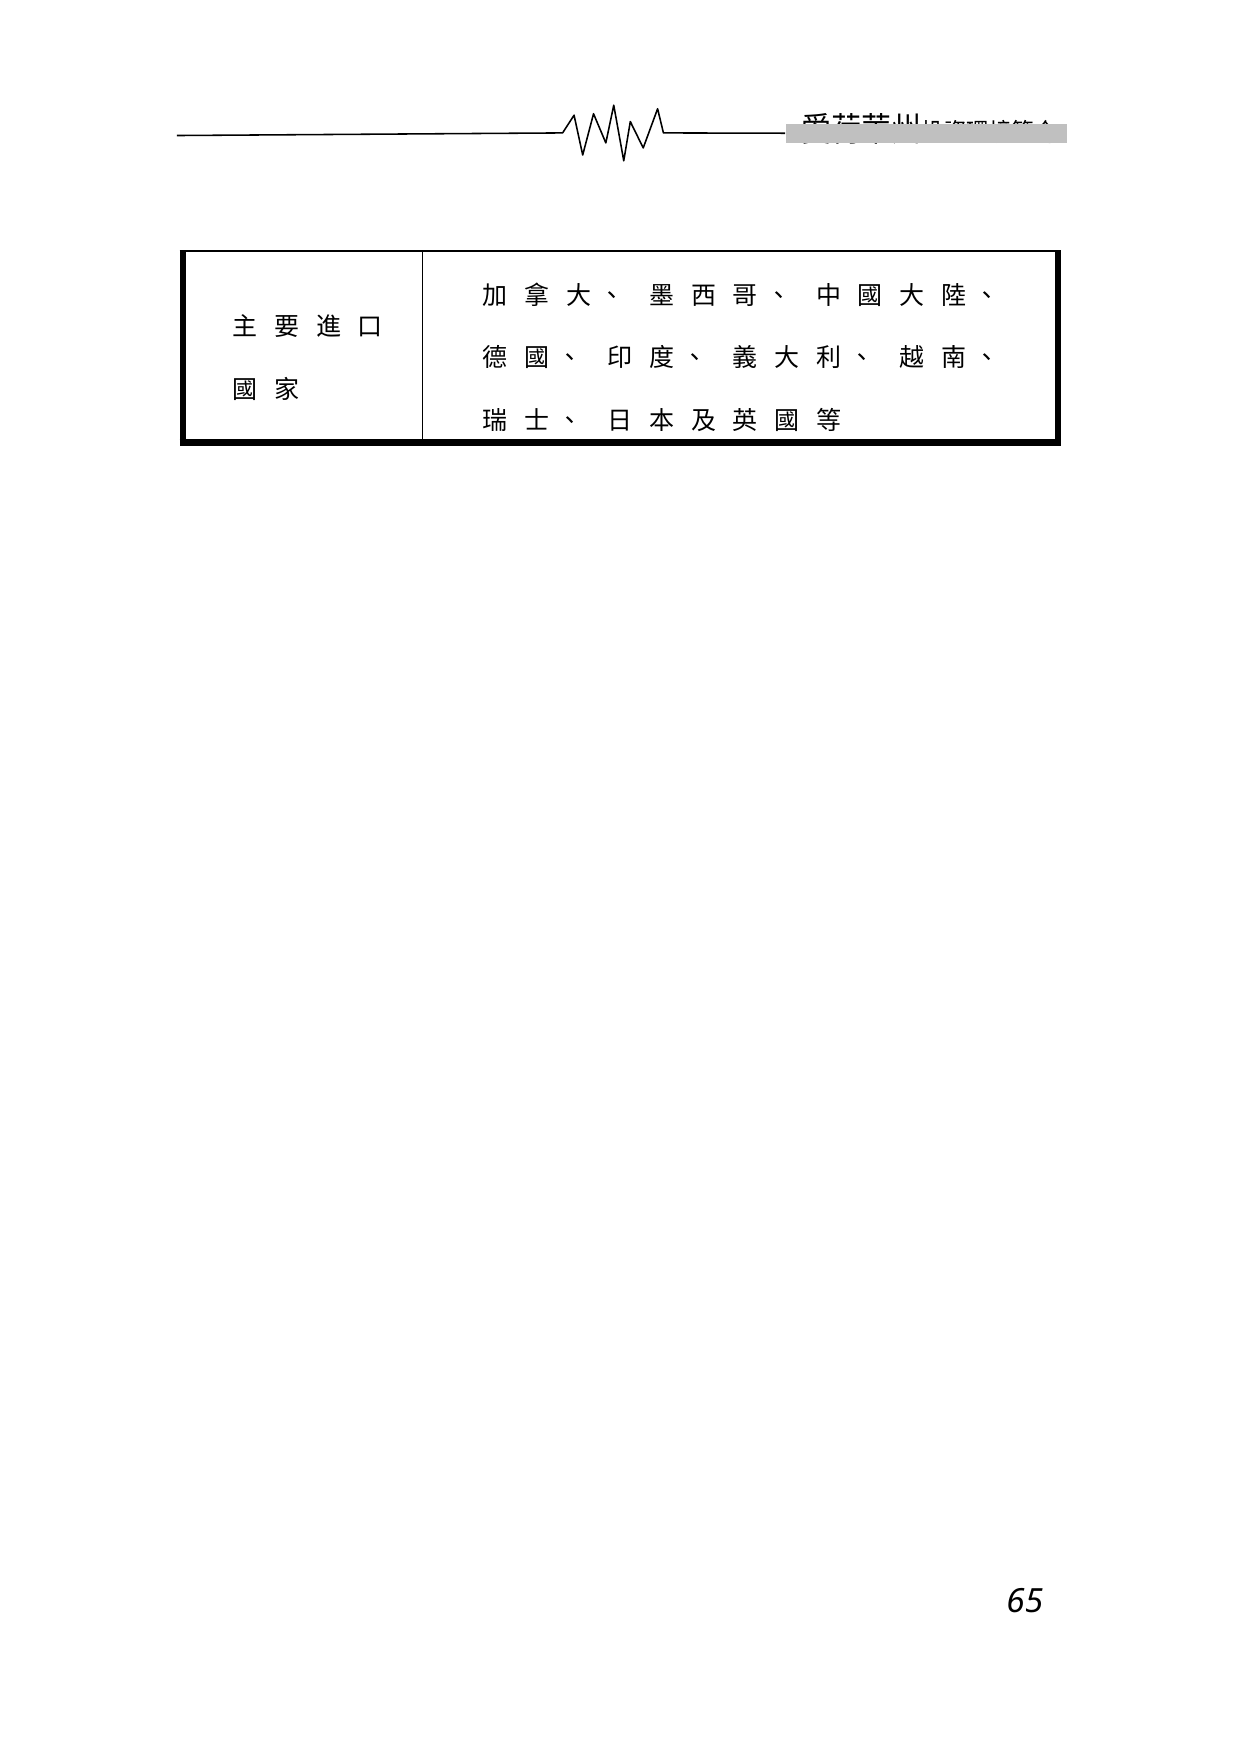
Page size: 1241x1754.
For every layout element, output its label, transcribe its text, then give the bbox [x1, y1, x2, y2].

table_cell 主要進口國家 [186, 252, 422, 439]
table_cell 加拿大、墨西哥、中國大陸、德國、印度、義大利、越南、瑞士、日本及英國等 [423, 252, 1055, 439]
